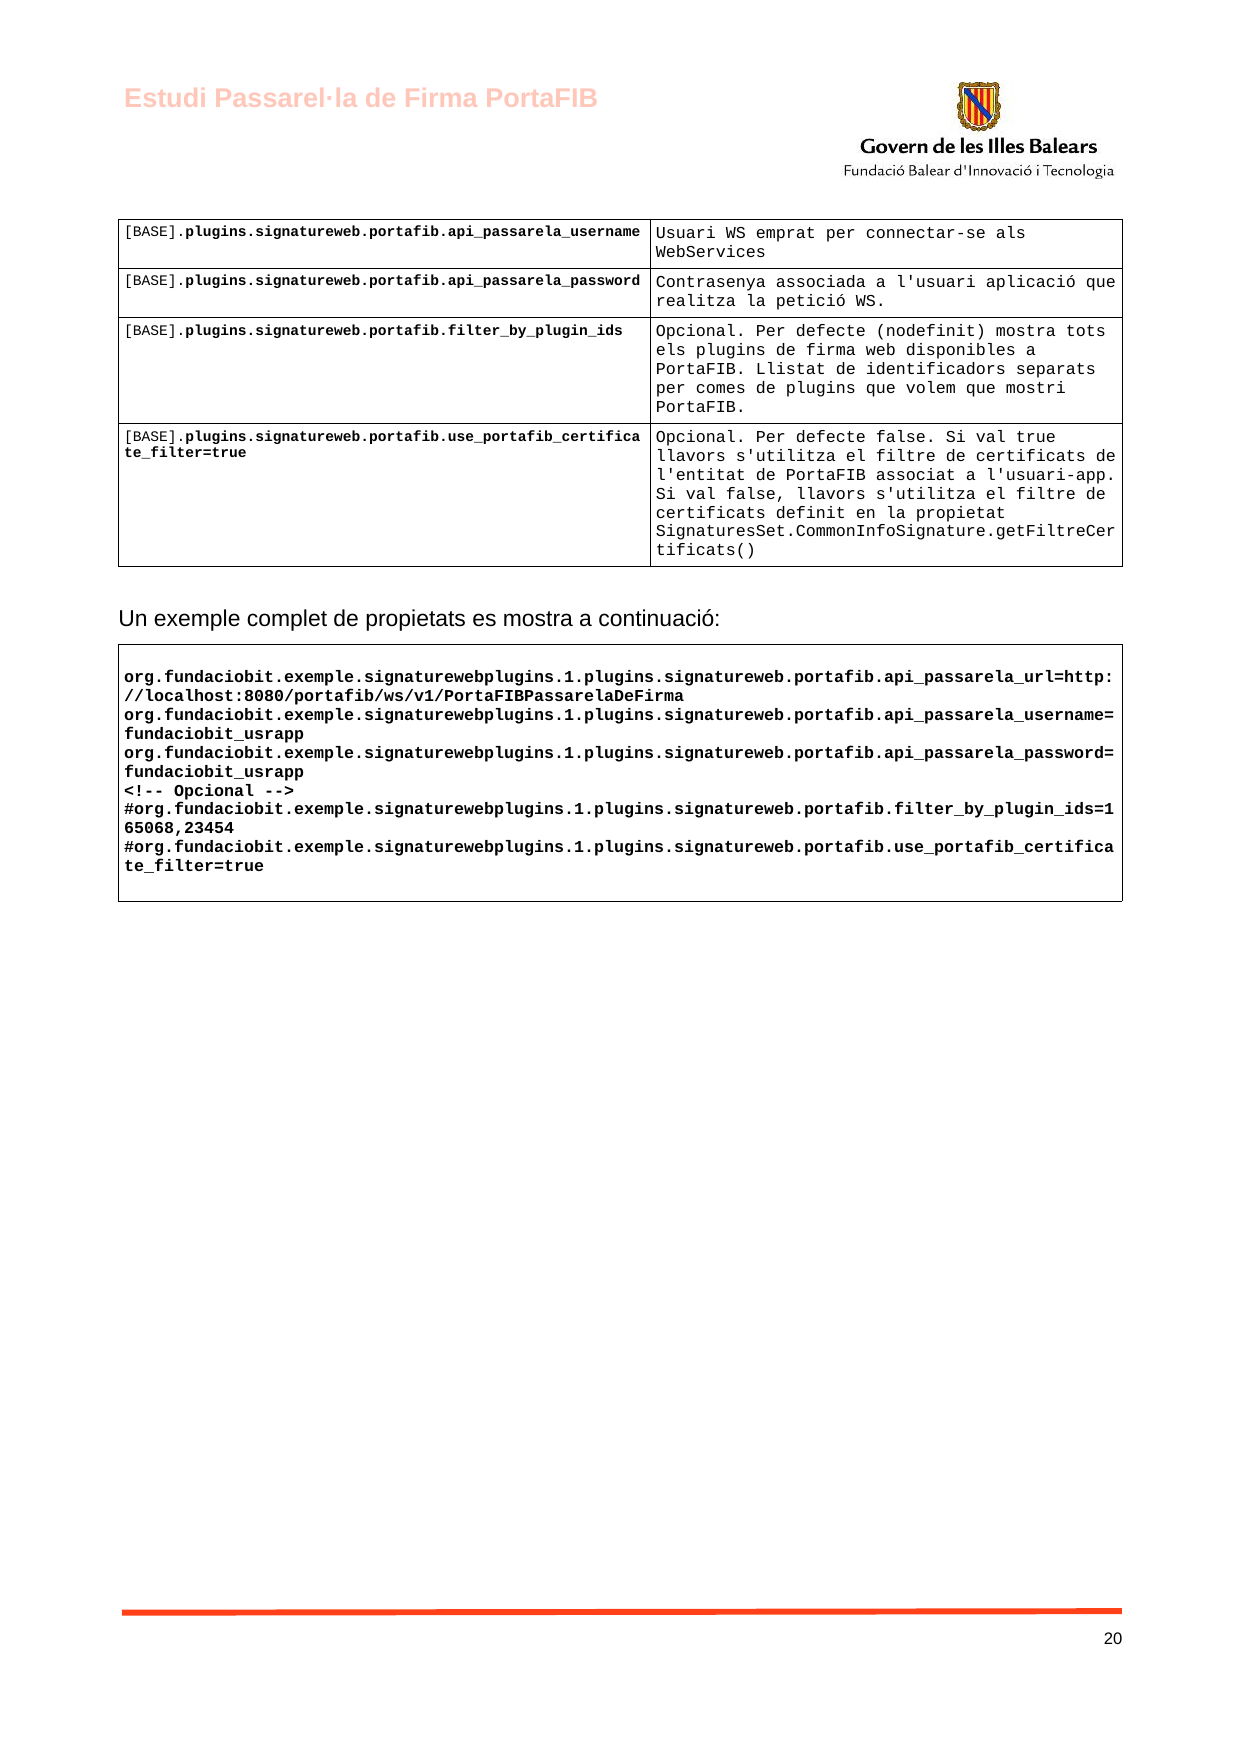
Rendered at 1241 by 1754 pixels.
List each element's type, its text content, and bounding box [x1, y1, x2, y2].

table_cell Usuari WS emprat per connectar-se als WebServices [651, 220, 1122, 268]
picture [840, 82, 1117, 179]
table_header org.fundaciobit.exemple.signaturewebplugins.1.plugins.signatureweb.portafib.api_passarela_url=http://localhost:8080/portafib/ws/v1/PortaFIBPassarelaDeFirma org.fundaciobit.exemple.signaturewebplugins.1.plugins.signatureweb.portafib.api_passarela_username=fundaciobit_usrapp org.fundaciobit.exemple.signaturewebplugins.1.plugins.signatureweb.portafib.api_passarela_password=fundaciobit_usrapp <!-- Opcional --> #org.fundaciobit.exemple.signaturewebplugins.1.plugins.signatureweb.portafib.filter_by_plugin_ids=165068,23454 #org.fundaciobit.exemple.signaturewebplugins.1.plugins.signatureweb.portafib.use_portafib_certificate_filter=true [119, 645, 1122, 901]
table_cell Opcional. Per defecte false. Si val true llavors s'utilitza el filtre de certificats de l'entitat de PortaFIB associat a l'usuari-app. Si val false, llavors s'utilitza el filtre de certificats definit en la propietat SignaturesSet.CommonInfoSignature.getFiltreCertificats() [651, 424, 1122, 566]
table_cell Opcional. Per defecte (nodefinit) mostra tots els plugins de firma web disponibles a PortaFIB. Llistat de identificadors separats per comes de plugins que volem que mostri PortaFIB. [651, 318, 1122, 423]
table_cell [BASE].plugins.signatureweb.portafib.use_portafib_certificate_filter=true [119, 424, 650, 566]
text Un exemple complet de propietats es mostra a continuació: [118, 605, 1122, 632]
table_cell Contrasenya associada a l'usuari aplicació que realitza la petició WS. [651, 269, 1122, 317]
table_cell [BASE].plugins.signatureweb.portafib.api_passarela_username [119, 220, 650, 268]
table_cell [BASE].plugins.signatureweb.portafib.filter_by_plugin_ids [119, 318, 650, 423]
table_cell [BASE].plugins.signatureweb.portafib.api_passarela_password [119, 269, 650, 317]
